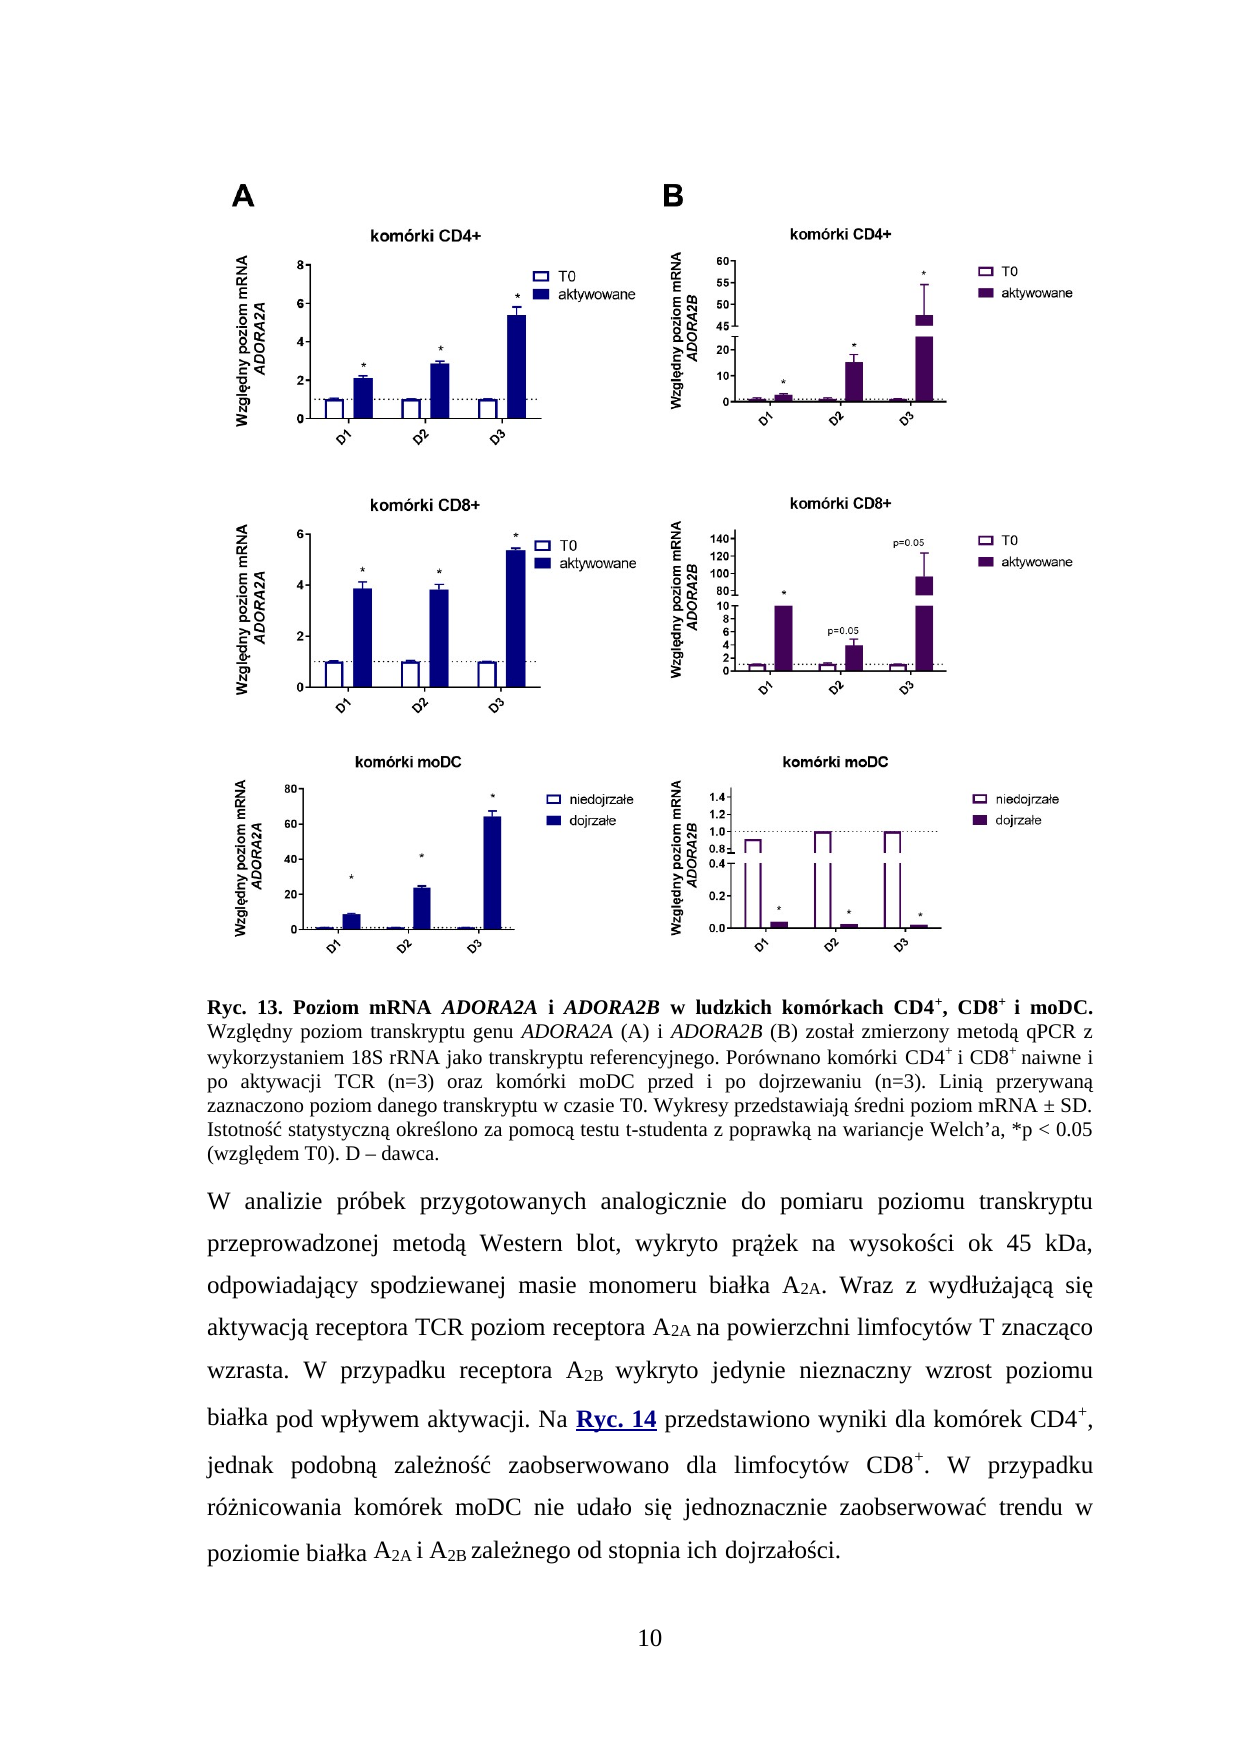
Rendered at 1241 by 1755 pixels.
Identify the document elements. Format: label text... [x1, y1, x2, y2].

text Ryc. 13. Poziom mRNA ADORA2A i ADORA2B w ludzkich komórkach CD4+, CD8+ i moDC. Względny poziom transkryptu genu ADORA2A (A) i ADORA2B (B) został zmierzony metodą qPCR z wykorzystaniem 18S rRNA jako transkryptu referencyjnego. Porównano komórki CD4+ i CD8+ naiwne i po aktywacji TCR (n=3) oraz komórki moDC przed i po dojrzewaniu (n=3). Linią przerywaną zaznaczono poziom danego transkryptu w czasie T0. Wykresy przedstawiają średni poziom mRNA ± SD. Istotność statystyczną określono za pomocą testu t-studenta z poprawką na wariancje Welch’a, *p < 0.05 (względem T0). D – dawca. [207, 993, 1093, 1165]
text W analizie próbek przygotowanych analogicznie do pomiaru poziomu transkryptu przeprowadzonej metodą Western blot, wykryto prążek na wysokości ok 45 kDa, odpowiadający spodziewanej masie monomeru białka A2A. Wraz z wydłużającą się aktywacją receptora TCR poziom receptora A2A na powierzchni limfocytów T znacząco wzrasta. W przypadku receptora A2B wykryto jedynie nieznaczny wzrost poziomu białka pod wpływem aktywacji. Na Ryc. 14 przedstawiono wyniki dla komórek CD4+, jednak podobną zależność zaobserwowano dla limfocytów CD8+. W przypadku różnicowania komórek moDC nie udało się jednoznacznie zaobserwować trendu w poziomie białka A2A i A2B zależnego od stopnia ich dojrzałości. [207, 1186, 1093, 1567]
